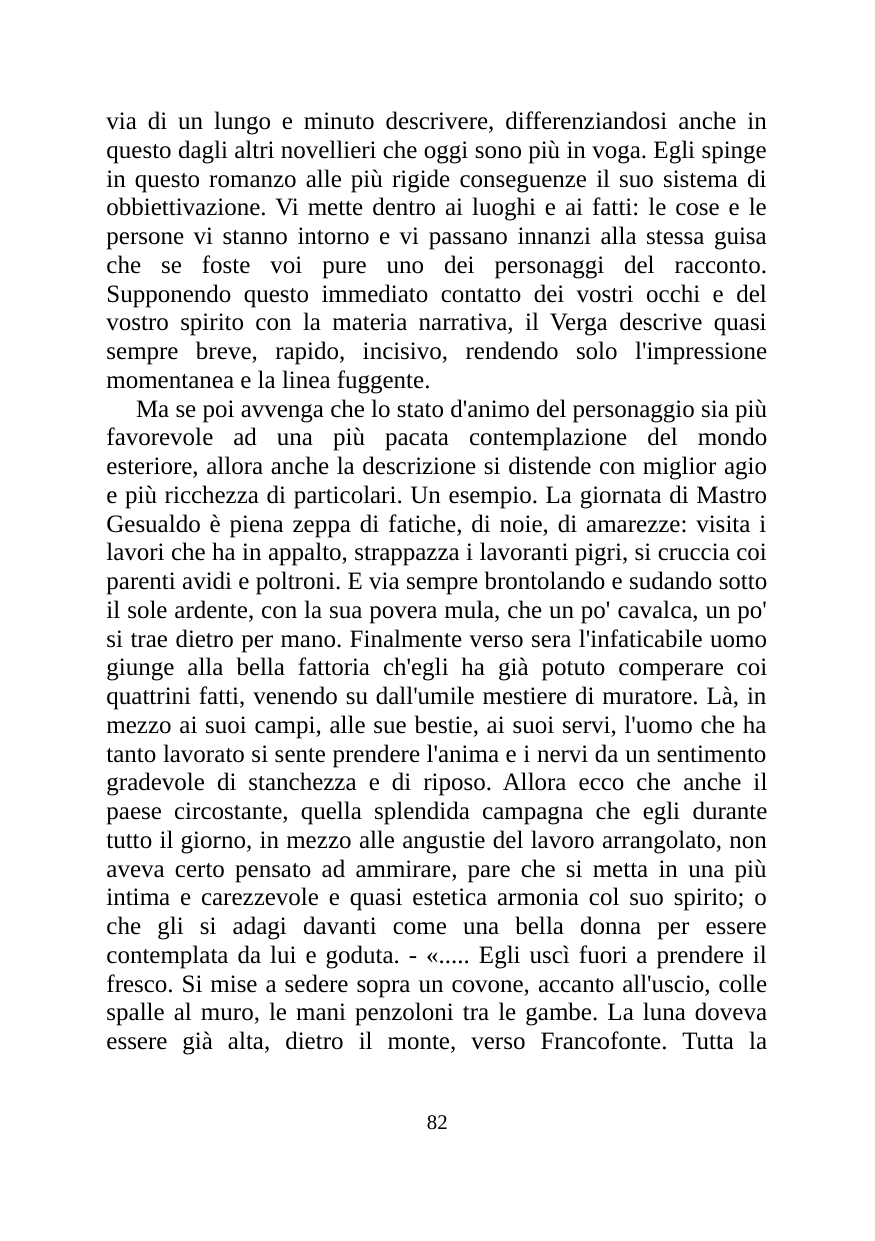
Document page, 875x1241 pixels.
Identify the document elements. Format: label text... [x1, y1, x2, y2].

text via di un lungo e minuto descrivere, differenziandosi anche in questo dagli altri novellieri che oggi sono più in voga. Egli spinge in questo romanzo alle più rigide conseguenze il suo sistema di obbiettivazione. Vi mette dentro ai luoghi e ai fatti: le cose e le persone vi stanno intorno e vi passano innanzi alla stessa guisa che se foste voi pure uno dei personaggi del racconto. Supponendo questo immediato contatto dei vostri occhi e del vostro spirito con la materia narrativa, il Verga descrive quasi sempre breve, rapido, incisivo, rendendo solo l'impressione momentanea e la linea fuggente. [106, 106, 768, 394]
text Ma se poi avvenga che lo stato d'animo del personaggio sia più favorevole ad una più pacata contemplazione del mondo esteriore, allora anche la descrizione si distende con miglior agio e più ricchezza di particolari. Un esempio. La giornata di Mastro Gesualdo è piena zeppa di fatiche, di noie, di amarezze: visita i lavori che ha in appalto, strappazza i lavoranti pigri, si cruccia coi parenti avidi e poltroni. E via sempre brontolando e sudando sotto il sole ardente, con la sua povera mula, che un po' cavalca, un po' si trae dietro per mano. Finalmente verso sera l'infaticabile uomo giunge alla bella fattoria ch'egli ha già potuto comperare coi quattrini fatti, venendo su dall'umile mestiere di muratore. Là, in mezzo ai suoi campi, alle sue bestie, ai suoi servi, l'uomo che ha tanto lavorato si sente prendere l'anima e i nervi da un sentimento gradevole di stanchezza e di riposo. Allora ecco che anche il paese circostante, quella splendida campagna che egli durante tutto il giorno, in mezzo alle angustie del lavoro arrangolato, non aveva certo pensato ad ammirare, pare che si metta in una più intima e carezzevole e quasi estetica armonia col suo spirito; o che gli si adagi davanti come una bella donna per essere contemplata da lui e goduta. - «..... Egli uscì fuori a prendere il fresco. Si mise a sedere sopra un covone, accanto all'uscio, colle spalle al muro, le mani penzoloni tra le gambe. La luna doveva essere già alta, dietro il monte, verso Francofonte. Tutta la [106, 394, 768, 1055]
